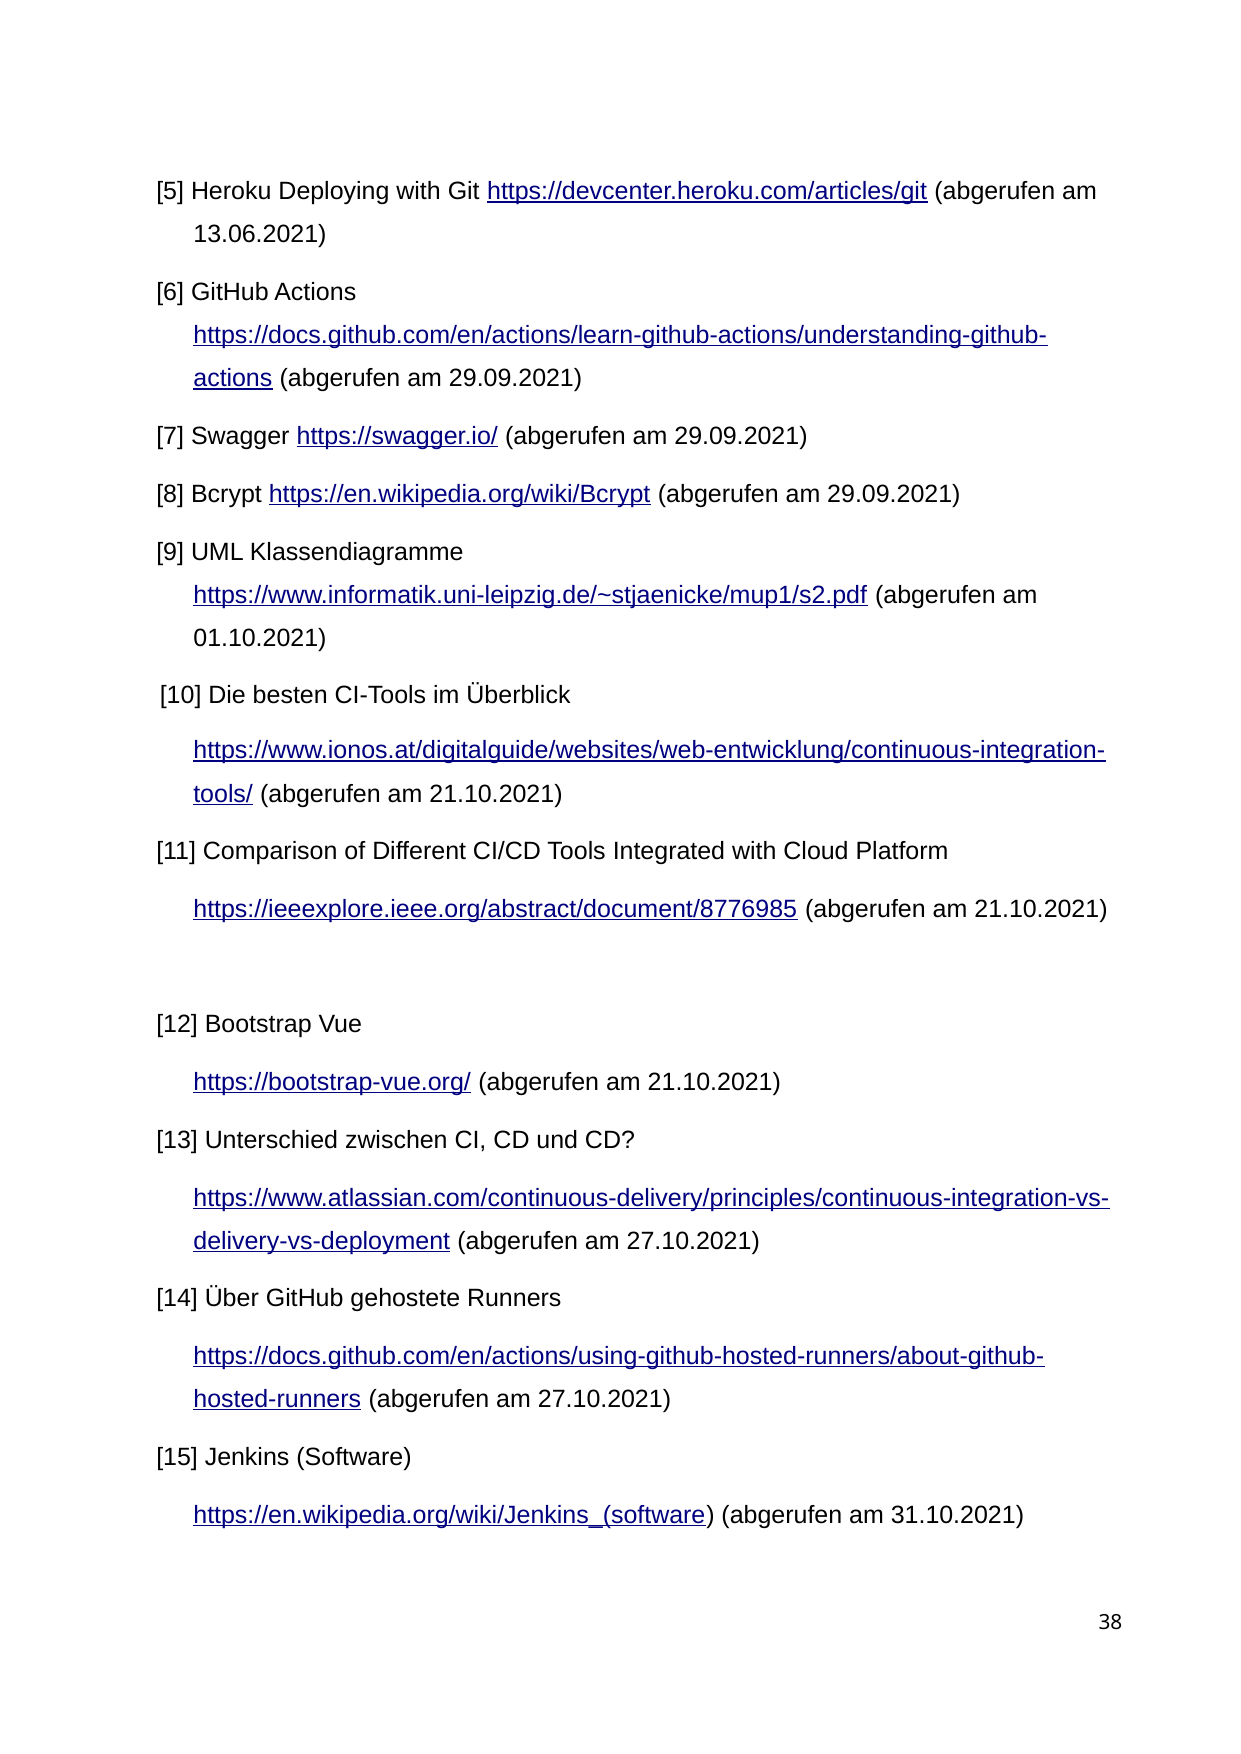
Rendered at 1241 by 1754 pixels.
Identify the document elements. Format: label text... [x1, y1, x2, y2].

list Unterschied zwischen CI, CD und CD? [156, 1125, 1122, 1153]
list Heroku Deploying with Git https://devcenter.heroku.com/articles/git (abgerufen am 13.06.2021) [156, 176, 1122, 248]
list Comparison of Different CI/CD Tools Integrated with Cloud Platform [156, 836, 1122, 865]
list GitHub Actions https://docs.github.com/en/actions/learn-github-actions/understanding-github-actions (abgerufen am 29.09.2021) [156, 277, 1122, 392]
list Bootstrap Vue [156, 1009, 1122, 1038]
list https://www.ionos.at/digitalguide/websites/web-entwicklung/continuous-integration-tools/ (abgerufen am 21.10.2021) [156, 735, 1122, 807]
list https://ieeexplore.ieee.org/abstract/document/8776985 (abgerufen am 21.10.2021) [156, 894, 1122, 923]
list UML Klassendiagramme https://www.informatik.uni-leipzig.de/~stjaenicke/mup1/s2.pdf (abgerufen am 01.10.2021) [156, 537, 1122, 652]
list Die besten CI-Tools im Überblick [159, 681, 1122, 709]
list https://www.atlassian.com/continuous-delivery/principles/continuous-integration-vs-delivery-vs-deployment (abgerufen am 27.10.2021) [156, 1182, 1122, 1254]
list https://bootstrap-vue.org/ (abgerufen am 21.10.2021) [156, 1067, 1122, 1096]
list Jenkins (Software) [156, 1442, 1122, 1471]
list https://en.wikipedia.org/wiki/Jenkins_(software) (abgerufen am 31.10.2021) [156, 1499, 1122, 1528]
list https://docs.github.com/en/actions/using-github-hosted-runners/about-github-hosted-runners (abgerufen am 27.10.2021) [156, 1341, 1122, 1413]
list Swagger https://swagger.io/ (abgerufen am 29.09.2021) [156, 421, 1122, 450]
list Über GitHub gehostete Runners [156, 1283, 1122, 1312]
list Bcrypt https://en.wikipedia.org/wiki/Bcrypt (abgerufen am 29.09.2021) [156, 479, 1122, 508]
